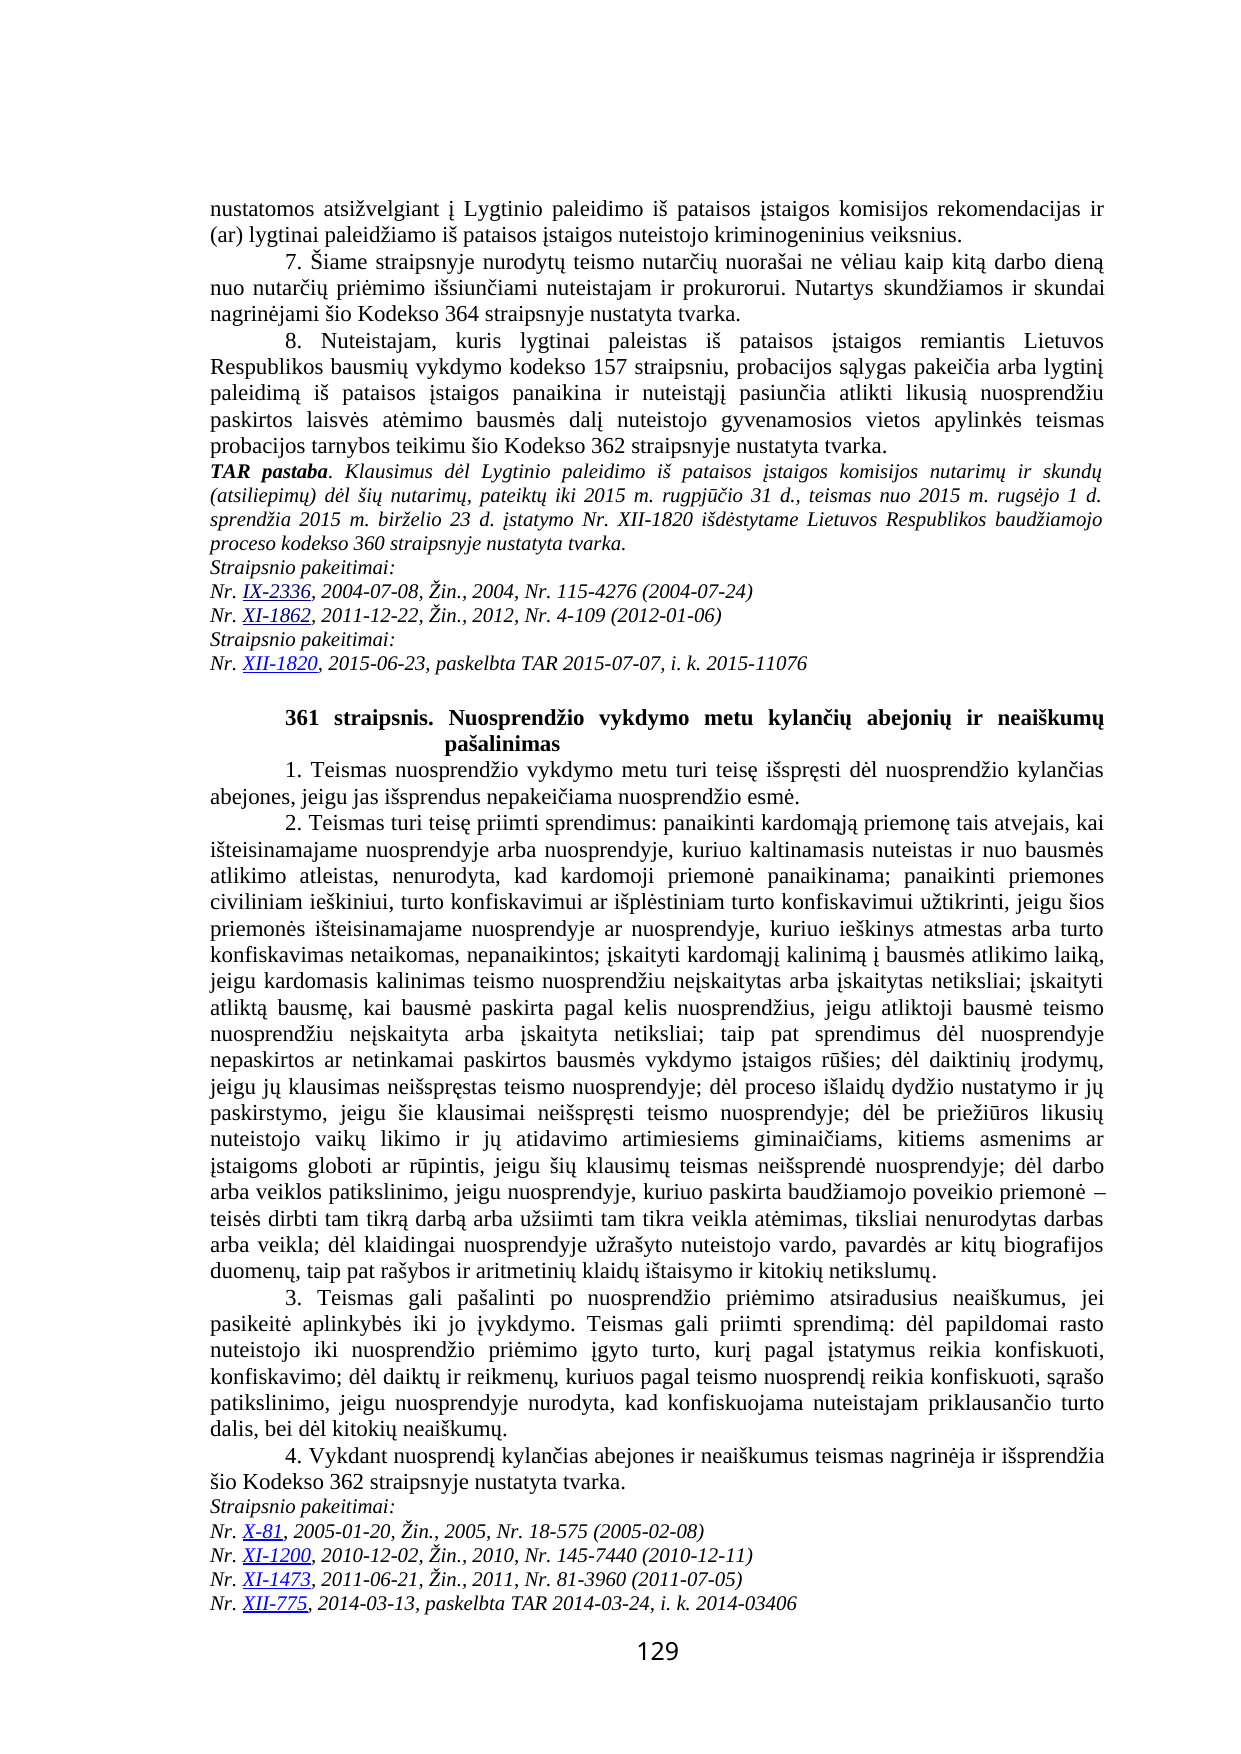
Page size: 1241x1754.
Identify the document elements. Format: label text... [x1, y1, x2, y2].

text Nr. XI-1473, 2011-06-21, Žin., 2011, Nr. 81-3960 (2011-07-05) [210, 1567, 1106, 1591]
text Straipsnio pakeitimai: [210, 627, 1106, 651]
text 2. Teismas turi teisę priimti sprendimus: panaikinti kardomąją priemonę tais atvejais, kai išteisinamajame nuosprendyje arba nuosprendyje, kuriuo kaltinamasis nuteistas ir nuo bausmės atlikimo atleistas, nenurodyta, kad kardomoji priemonė panaikinama; panaikinti priemones civiliniam ieškiniui, turto konfiskavimui ar išplėstiniam turto konfiskavimui užtikrinti, jeigu šios priemonės išteisinamajame nuosprendyje ar nuosprendyje, kuriuo ieškinys atmestas arba turto konfiskavimas netaikomas, nepanaikintos; įskaityti kardomąjį kalinimą į bausmės atlikimo laiką, jeigu kardomasis kalinimas teismo nuosprendžiu neįskaitytas arba įskaitytas netiksliai; įskaityti atliktą bausmę, kai bausmė paskirta pagal kelis nuosprendžius, jeigu atliktoji bausmė teismo nuosprendžiu neįskaityta arba įskaityta netiksliai; taip pat sprendimus dėl nuosprendyje nepaskirtos ar netinkamai paskirtos bausmės vykdymo įstaigos rūšies; dėl daiktinių įrodymų, jeigu jų klausimas neišspręstas teismo nuosprendyje; dėl proceso išlaidų dydžio nustatymo ir jų paskirstymo, jeigu šie klausimai neišspręsti teismo nuosprendyje; dėl be priežiūros likusių nuteistojo vaikų likimo ir jų atidavimo artimiesiems giminaičiams, kitiems asmenims ar įstaigoms globoti ar rūpintis, jeigu šių klausimų teismas neišsprendė nuosprendyje; dėl darbo arba veiklos patikslinimo, jeigu nuosprendyje, kuriuo paskirta baudžiamojo poveikio priemonė – teisės dirbti tam tikrą darbą arba užsiimti tam tikra veikla atėmimas, tiksliai nenurodytas darbas arba veikla; dėl klaidingai nuosprendyje užrašyto nuteistojo vardo, pavardės ar kitų biografijos duomenų, taip pat rašybos ir aritmetinių klaidų ištaisymo ir kitokių netikslumų. [210, 809, 1106, 1284]
text Nr. XII-1820, 2015-06-23, paskelbta TAR 2015-07-07, i. k. 2015-11076 [210, 651, 1106, 675]
text Nr. IX-2336, 2004-07-08, Žin., 2004, Nr. 115-4276 (2004-07-24) [210, 579, 1106, 603]
text 361 straipsnis. Nuosprendžio vykdymo metu kylančių abejonių ir neaiškumų pašalinimas [285, 704, 1106, 757]
text 3. Teismas gali pašalinti po nuosprendžio priėmimo atsiradusius neaiškumus, jei pasikeitė aplinkybės iki jo įvykdymo. Teismas gali priimti sprendimą: dėl papildomai rasto nuteistojo iki nuosprendžio priėmimo įgyto turto, kurį pagal įstatymus reikia konfiskuoti, konfiskavimo; dėl daiktų ir reikmenų, kuriuos pagal teismo nuosprendį reikia konfiskuoti, sąrašo patikslinimo, jeigu nuosprendyje nurodyta, kad konfiskuojama nuteistajam priklausančio turto dalis, bei dėl kitokių neaiškumų. [210, 1284, 1106, 1442]
text 1. Teismas nuosprendžio vykdymo metu turi teisę išspręsti dėl nuosprendžio kylančias abejones, jeigu jas išsprendus nepakeičiama nuosprendžio esmė. [210, 757, 1106, 809]
text nustatomos atsižvelgiant į Lygtinio paleidimo iš pataisos įstaigos komisijos rekomendacijas ir (ar) lygtinai paleidžiamo iš pataisos įstaigos nuteistojo kriminogeninius veiksnius. [210, 195, 1106, 248]
text TAR pastaba. Klausimus dėl Lygtinio paleidimo iš pataisos įstaigos komisijos nutarimų ir skundų (atsiliepimų) dėl šių nutarimų, pateiktų iki 2015 m. rugpjūčio 31 d., teismas nuo 2015 m. rugsėjo 1 d. sprendžia 2015 m. birželio 23 d. įstatymo Nr. XII-1820 išdėstytame Lietuvos Respublikos baudžiamojo proceso kodekso 360 straipsnyje nustatyta tvarka. [210, 458, 1106, 555]
text 8. Nuteistajam, kuris lygtinai paleistas iš pataisos įstaigos remiantis Lietuvos Respublikos bausmių vykdymo kodekso 157 straipsniu, probacijos sąlygas pakeičia arba lygtinį paleidimą iš pataisos įstaigos panaikina ir nuteistąjį pasiunčia atlikti likusią nuosprendžiu paskirtos laisvės atėmimo bausmės dalį nuteistojo gyvenamosios vietos apylinkės teismas probacijos tarnybos teikimu šio Kodekso 362 straipsnyje nustatyta tvarka. [210, 327, 1106, 458]
text Nr. X-81, 2005-01-20, Žin., 2005, Nr. 18-575 (2005-02-08) [210, 1518, 1106, 1543]
text Nr. XI-1862, 2011-12-22, Žin., 2012, Nr. 4-109 (2012-01-06) [210, 603, 1106, 627]
text Nr. XI-1200, 2010-12-02, Žin., 2010, Nr. 145-7440 (2010-12-11) [210, 1543, 1106, 1567]
text Straipsnio pakeitimai: [210, 555, 1106, 579]
text Straipsnio pakeitimai: [210, 1494, 1106, 1518]
text 4. Vykdant nuosprendį kylančias abejones ir neaiškumus teismas nagrinėja ir išsprendžia šio Kodekso 362 straipsnyje nustatyta tvarka. [210, 1442, 1106, 1494]
text Nr. XII-775, 2014-03-13, paskelbta TAR 2014-03-24, i. k. 2014-03406 [210, 1591, 1106, 1615]
text 7. Šiame straipsnyje nurodytų teismo nutarčių nuorašai ne vėliau kaip kitą darbo dieną nuo nutarčių priėmimo išsiunčiami nuteistajam ir prokurorui. Nutartys skundžiamos ir skundai nagrinėjami šio Kodekso 364 straipsnyje nustatyta tvarka. [210, 248, 1106, 327]
